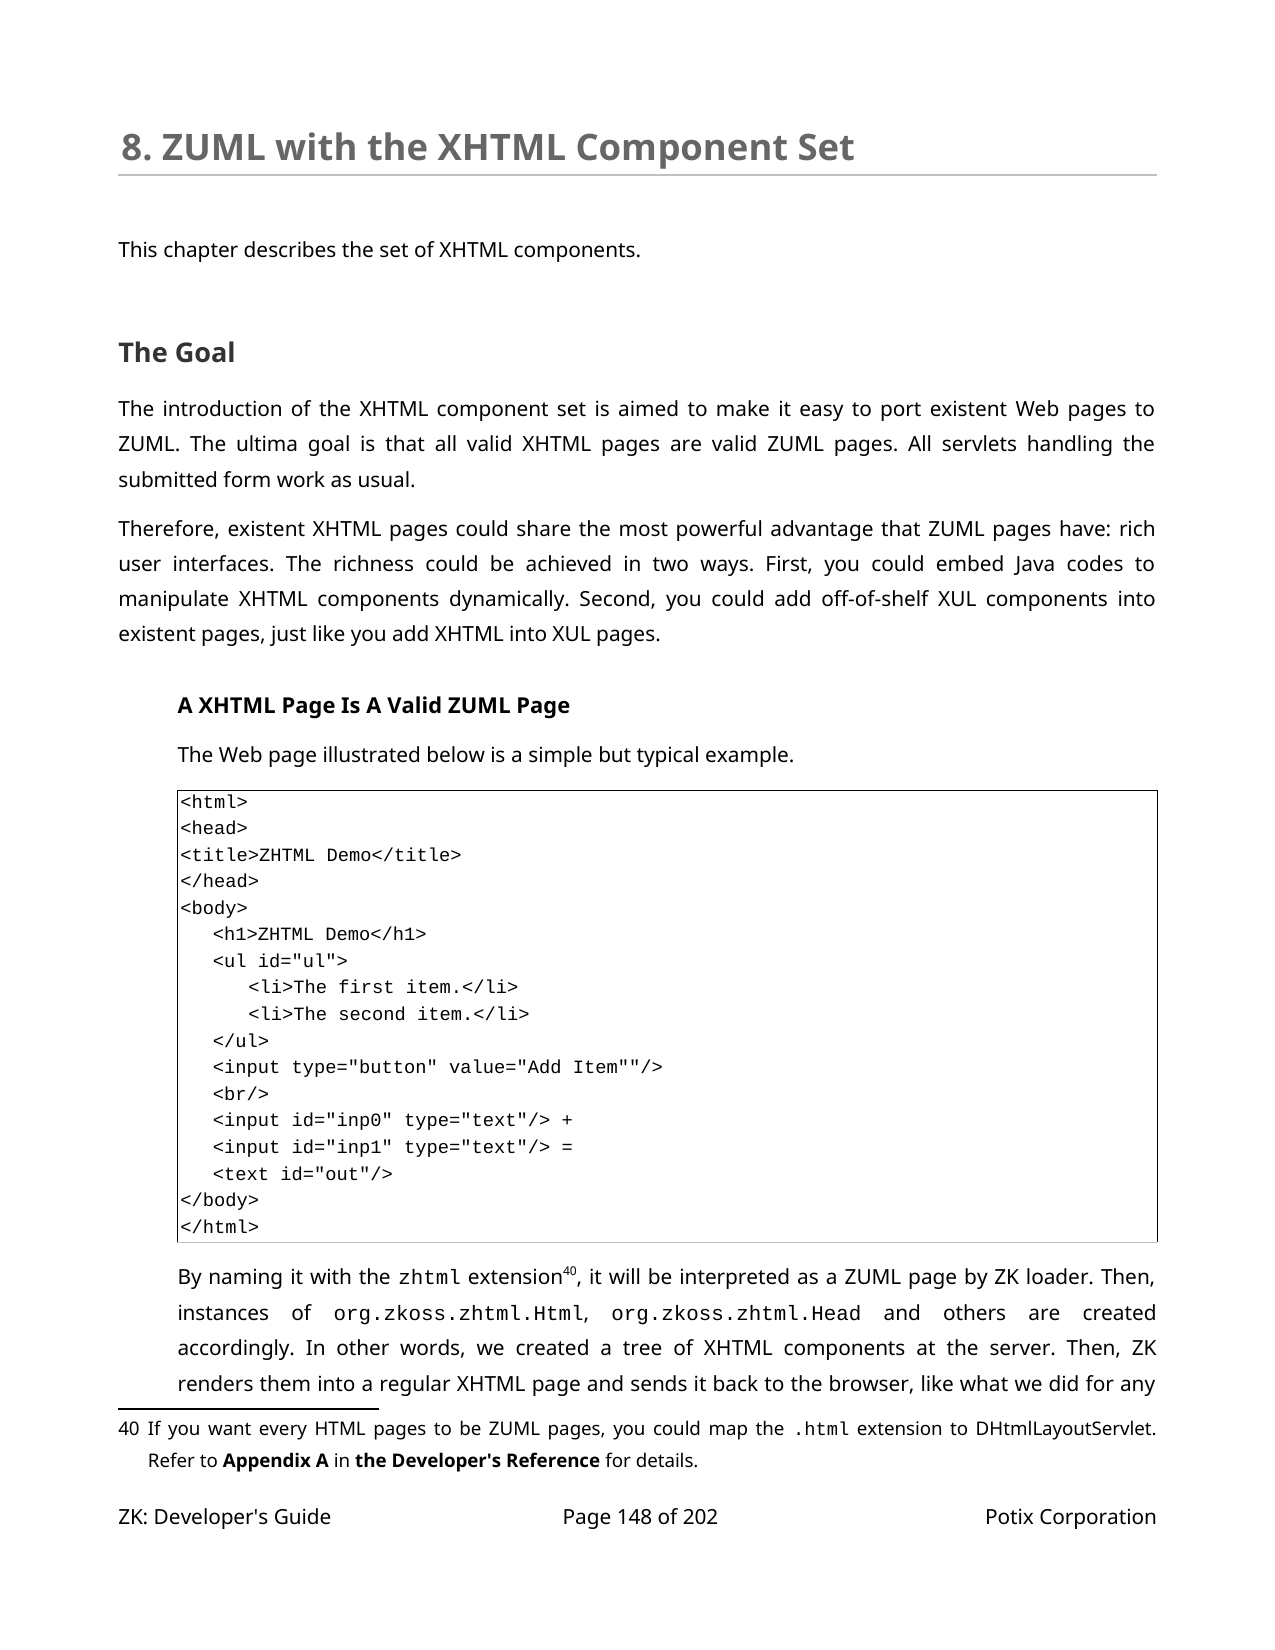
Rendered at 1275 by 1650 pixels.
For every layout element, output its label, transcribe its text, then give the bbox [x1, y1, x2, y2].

text This chapter describes the set of XHTML components. [118, 235, 1157, 263]
text <html> <head> <title>ZHTML Demo</title> </head> <body> <h1>ZHTML Demo</h1> <ul id="ul"> <li>The first item.</li> <li>The second item.</li> </ul> <input type="button" value="Add Item""/> <br/> <input id="inp0" type="text"/> + <input id="inp1" type="text"/> = <text id="out"/> </body> </html> [178, 791, 1157, 1242]
text By naming it with the zhtml extension, it will be interpreted as a ZUML page by ZK loader. Then, instances of org.zkoss.zhtml.Html, org.zkoss.zhtml.Head and others are created accordingly. In other words, we created a tree of XHTML components at the server. Then, ZK renders them into a regular XHTML page and sends it back to the browser, like what we did for any [177, 1262, 1157, 1397]
subtitle The Goal [118, 334, 1157, 371]
subtitle A XHTML Page Is A Valid ZUML Page [177, 690, 1157, 720]
text The Web page illustrated below is a simple but typical example. [177, 741, 1157, 769]
subtitle 8. ZUML with the XHTML Component Set [118, 118, 1157, 174]
text The introduction of the XHTML component set is aimed to make it easy to port existent Web pages to ZUML. The ultima goal is that all valid XHTML pages are valid ZUML pages. All servlets handling the submitted form work as usual. [118, 394, 1157, 493]
text Therefore, existent XHTML pages could share the most powerful advantage that ZUML pages have: rich user interfaces. The richness could be achieved in two ways. First, you could embed Java codes to manipulate XHTML components dynamically. Second, you could add off-of-shelf XUL components into existent pages, just like you add XHTML into XUL pages. [118, 514, 1157, 647]
text If you want every HTML pages to be ZUML pages, you could map the .html extension to DHtmlLayoutServlet. Refer to Appendix A in the Developer's Reference for details. [118, 1415, 1157, 1473]
